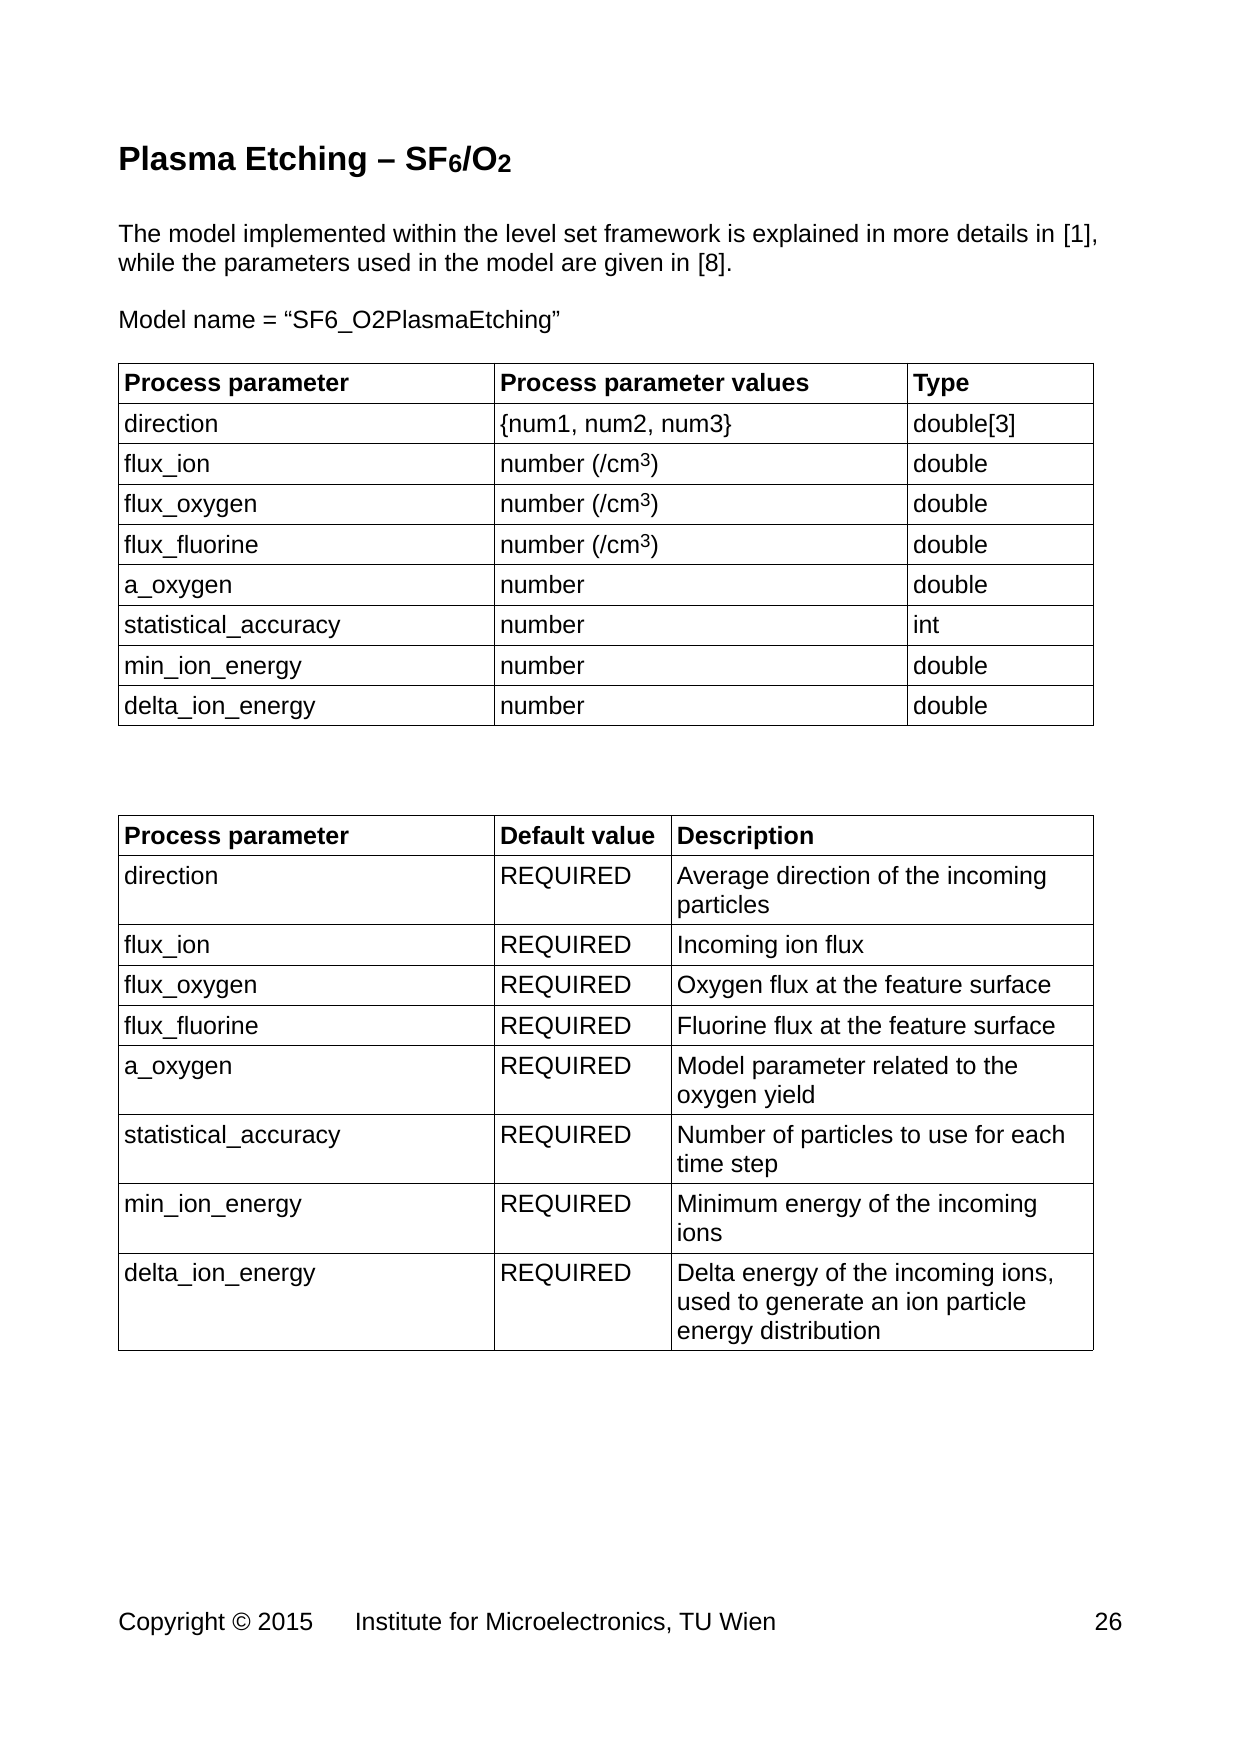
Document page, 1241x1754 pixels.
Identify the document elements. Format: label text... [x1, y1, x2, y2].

table_cell REQUIRED [495, 856, 671, 924]
table_header Process parameter [119, 364, 494, 403]
table_cell direction [119, 404, 494, 443]
table_cell double [908, 686, 1093, 725]
table_cell double [908, 485, 1093, 524]
table_cell number (/cm3) [495, 485, 907, 524]
table_cell flux_fluorine [119, 1006, 494, 1045]
table_cell Minimum energy of the incoming ions [672, 1184, 1093, 1252]
table_cell min_ion_energy [119, 646, 494, 685]
table_header Process parameter values [495, 364, 907, 403]
table_cell a_oxygen [119, 565, 494, 604]
table_cell a_oxygen [119, 1046, 494, 1114]
table_cell statistical_accuracy [119, 1115, 494, 1183]
table_cell Fluorine flux at the feature surface [672, 1006, 1093, 1045]
table_cell Average direction of the incoming particles [672, 856, 1093, 924]
table_cell Delta energy of the incoming ions, used to generate an ion particle energy distribution [672, 1254, 1093, 1350]
table_cell flux_oxygen [119, 485, 494, 524]
table_cell Oxygen flux at the feature surface [672, 966, 1093, 1005]
table_cell min_ion_energy [119, 1184, 494, 1252]
table_cell REQUIRED [495, 1254, 671, 1350]
table_cell delta_ion_energy [119, 1254, 494, 1350]
text The model implemented within the level set framework is explained in more details in [1], while the parameters used in the model are given in [8]. [118, 219, 1122, 276]
table_cell flux_fluorine [119, 525, 494, 564]
text Model name = “SF6_O2PlasmaEtching” [118, 305, 1122, 334]
table_cell delta_ion_energy [119, 686, 494, 725]
table_cell double[3] [908, 404, 1093, 443]
table_cell int [908, 606, 1093, 645]
table_cell number (/cm3) [495, 444, 907, 483]
table_cell number [495, 565, 907, 604]
table_cell number [495, 646, 907, 685]
table_cell flux_ion [119, 444, 494, 483]
table_header Description [672, 816, 1093, 855]
table_cell flux_oxygen [119, 966, 494, 1005]
table_cell double [908, 525, 1093, 564]
table_cell Model parameter related to the oxygen yield [672, 1046, 1093, 1114]
table_header Process parameter [119, 816, 494, 855]
table_cell flux_ion [119, 925, 494, 964]
table_cell number [495, 606, 907, 645]
table_cell Number of particles to use for each time step [672, 1115, 1093, 1183]
table_header Type [908, 364, 1093, 403]
table_header Default value [495, 816, 671, 855]
table_cell REQUIRED [495, 925, 671, 964]
table_cell number (/cm3) [495, 525, 907, 564]
table_cell REQUIRED [495, 966, 671, 1005]
table_cell REQUIRED [495, 1115, 671, 1183]
table_cell Incoming ion flux [672, 925, 1093, 964]
table_cell number [495, 686, 907, 725]
table_cell double [908, 646, 1093, 685]
table_cell direction [119, 856, 494, 924]
table_cell REQUIRED [495, 1006, 671, 1045]
table_cell REQUIRED [495, 1184, 671, 1252]
subtitle Plasma Etching – SF6/O2 [118, 139, 1122, 178]
table_cell double [908, 444, 1093, 483]
table_cell {num1, num2, num3} [495, 404, 907, 443]
table_cell double [908, 565, 1093, 604]
table_cell REQUIRED [495, 1046, 671, 1114]
table_cell statistical_accuracy [119, 606, 494, 645]
